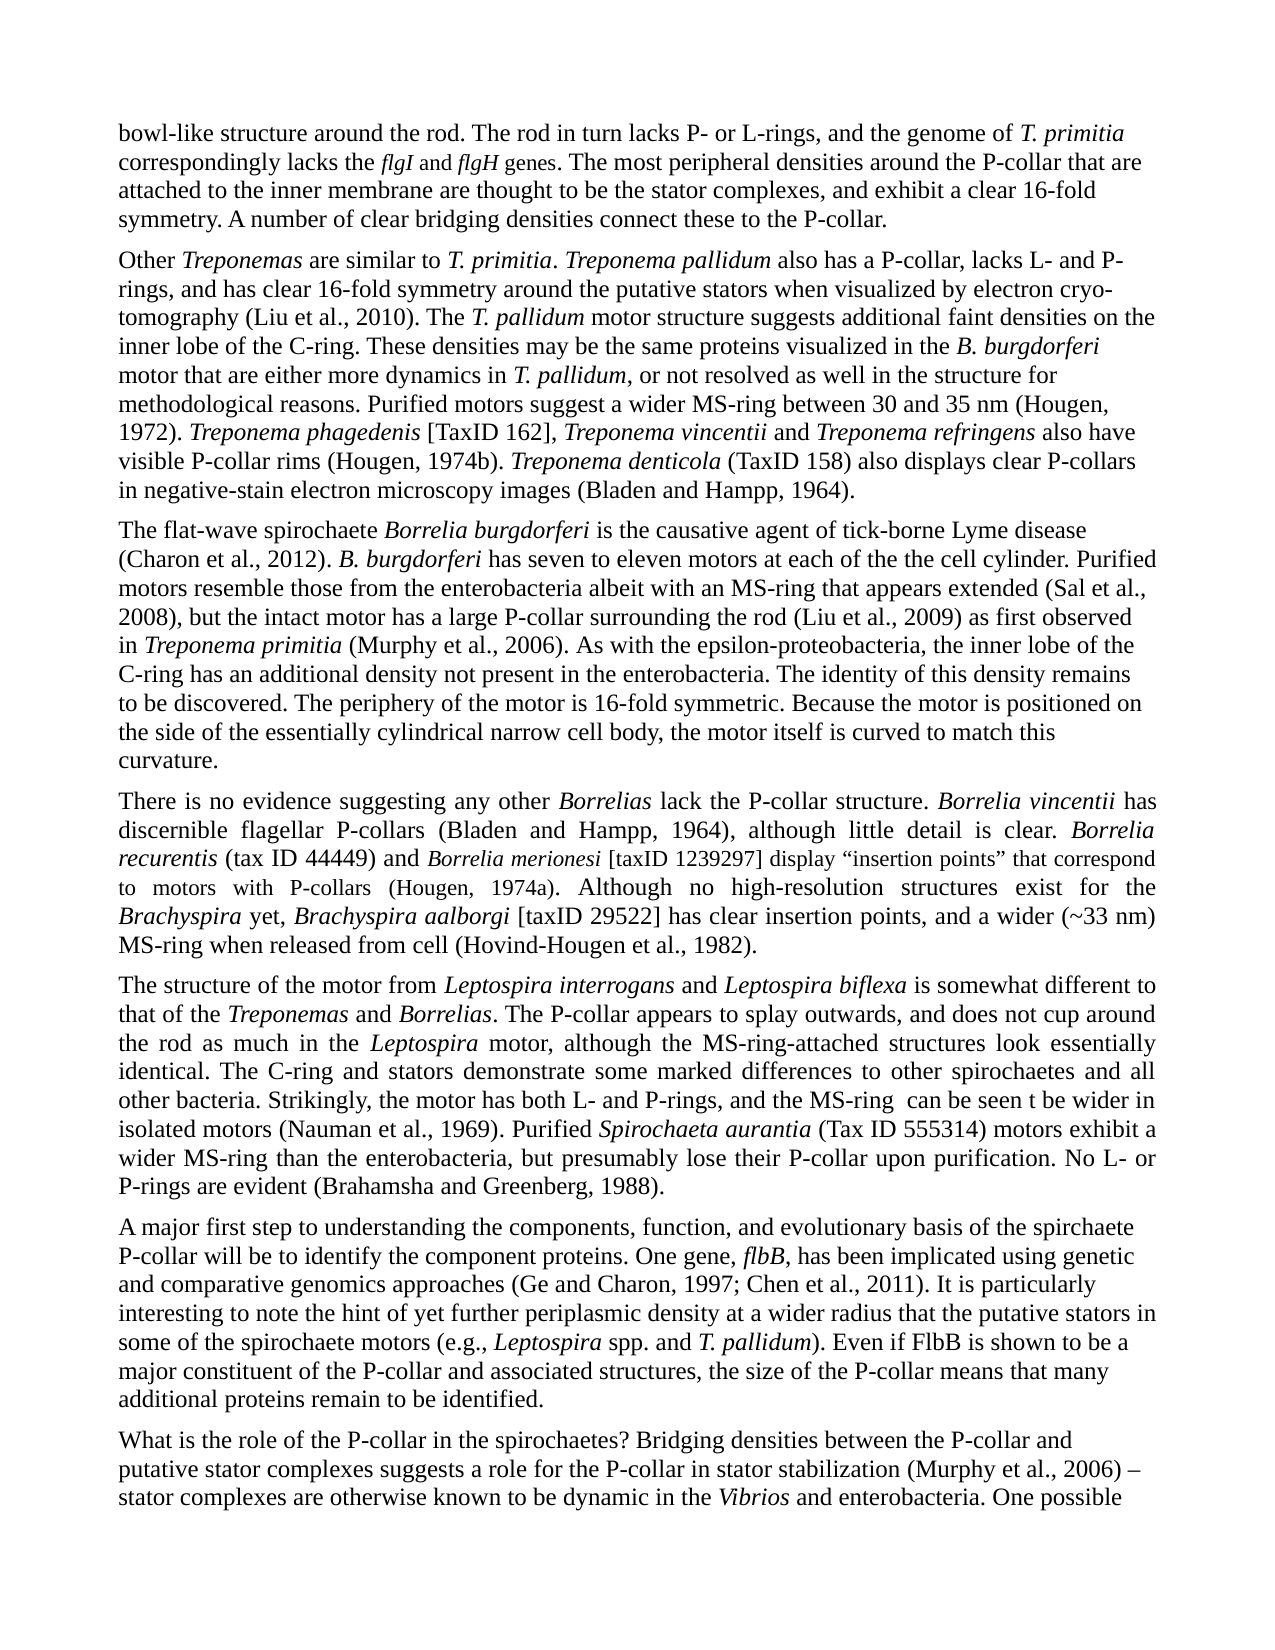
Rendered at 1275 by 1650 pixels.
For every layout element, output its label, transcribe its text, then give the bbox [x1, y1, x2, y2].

text Other Treponemas are similar to T. primitia. Treponema pallidum also has a P-collar, lacks L- and P-rings, and has clear 16-fold symmetry around the putative stators when visualized by electron cryo-tomography (Liu et al., 2010). The T. pallidum motor structure suggests additional faint densities on the inner lobe of the C-ring. These densities may be the same proteins visualized in the B. burgdorferi motor that are either more dynamics in T. pallidum, or not resolved as well in the structure for methodological reasons. Purified motors suggest a wider MS-ring between 30 and 35 nm (Hougen, 1972). Treponema phagedenis [TaxID 162], Treponema vincentii and Treponema refringens also have visible P-collar rims (Hougen, 1974b). Treponema denticola (TaxID 158) also displays clear P-collars in negative-stain electron microscopy images (Bladen and Hampp, 1964). [118, 245, 1157, 504]
text A major first step to understanding the components, function, and evolutionary basis of the spirchaete P-collar will be to identify the component proteins. One gene, flbB, has been implicated using genetic and comparative genomics approaches (Ge and Charon, 1997; Chen et al., 2011). It is particularly interesting to note the hint of yet further periplasmic density at a wider radius that the putative stators in some of the spirochaete motors (e.g., Leptospira spp. and T. pallidum). Even if FlbB is shown to be a major constituent of the P-collar and associated structures, the size of the P-collar means that many additional proteins remain to be identified. [118, 1212, 1157, 1413]
text The structure of the motor from Leptospira interrogans and Leptospira biflexa is somewhat different to that of the Treponemas and Borrelias. The P-collar appears to splay outwards, and does not cup around the rod as much in the Leptospira motor, although the MS-ring-attached structures look essentially identical. The C-ring and stators demonstrate some marked differences to other spirochaetes and all other bacteria. Strikingly, the motor has both L- and P-rings, and the MS-ring can be seen t be wider in isolated motors (Nauman et al., 1969). Purified Spirochaeta aurantia (Tax ID 555314) motors exhibit a wider MS-ring than the enterobacteria, but presumably lose their P-collar upon purification. No L- or P-rings are evident (Brahamsha and Greenberg, 1988). [118, 970, 1157, 1200]
text What is the role of the P-collar in the spirochaetes? Bridging densities between the P-collar and putative stator complexes suggests a role for the P-collar in stator stabilization (Murphy et al., 2006) – stator complexes are otherwise known to be dynamic in the Vibrios and enterobacteria. One possible [118, 1425, 1157, 1511]
text bowl-like structure around the rod. The rod in turn lacks P- or L-rings, and the genome of T. primitia correspondingly lacks the flgI and flgH genes. The most peripheral densities around the P-collar that are attached to the inner membrane are thought to be the stator complexes, and exhibit a clear 16-fold symmetry. A number of clear bridging densities connect these to the P-collar. [118, 118, 1157, 233]
text The flat-wave spirochaete Borrelia burgdorferi is the causative agent of tick-borne Lyme disease (Charon et al., 2012). B. burgdorferi has seven to eleven motors at each of the the cell cylinder. Purified motors resemble those from the enterobacteria albeit with an MS-ring that appears extended (Sal et al., 2008), but the intact motor has a large P-collar surrounding the rod (Liu et al., 2009) as first observed in Treponema primitia (Murphy et al., 2006). As with the epsilon-proteobacteria, the inner lobe of the C-ring has an additional density not present in the enterobacteria. The identity of this density remains to be discovered. The periphery of the motor is 16-fold symmetric. Because the motor is positioned on the side of the essentially cylindrical narrow cell body, the motor itself is curved to match this curvature. [118, 515, 1157, 774]
text There is no evidence suggesting any other Borrelias lack the P-collar structure. Borrelia vincentii has discernible flagellar P-collars (Bladen and Hampp, 1964), although little detail is clear. Borrelia recurentis (tax ID 44449) and Borrelia merionesi [taxID 1239297] display “insertion points” that correspond to motors with P-collars (Hougen, 1974a). Although no high-resolution structures exist for the Brachyspira yet, Brachyspira aalborgi [taxID 29522] has clear insertion points, and a wider (~33 nm) MS-ring when released from cell (Hovind-Hougen et al., 1982). [118, 786, 1157, 958]
